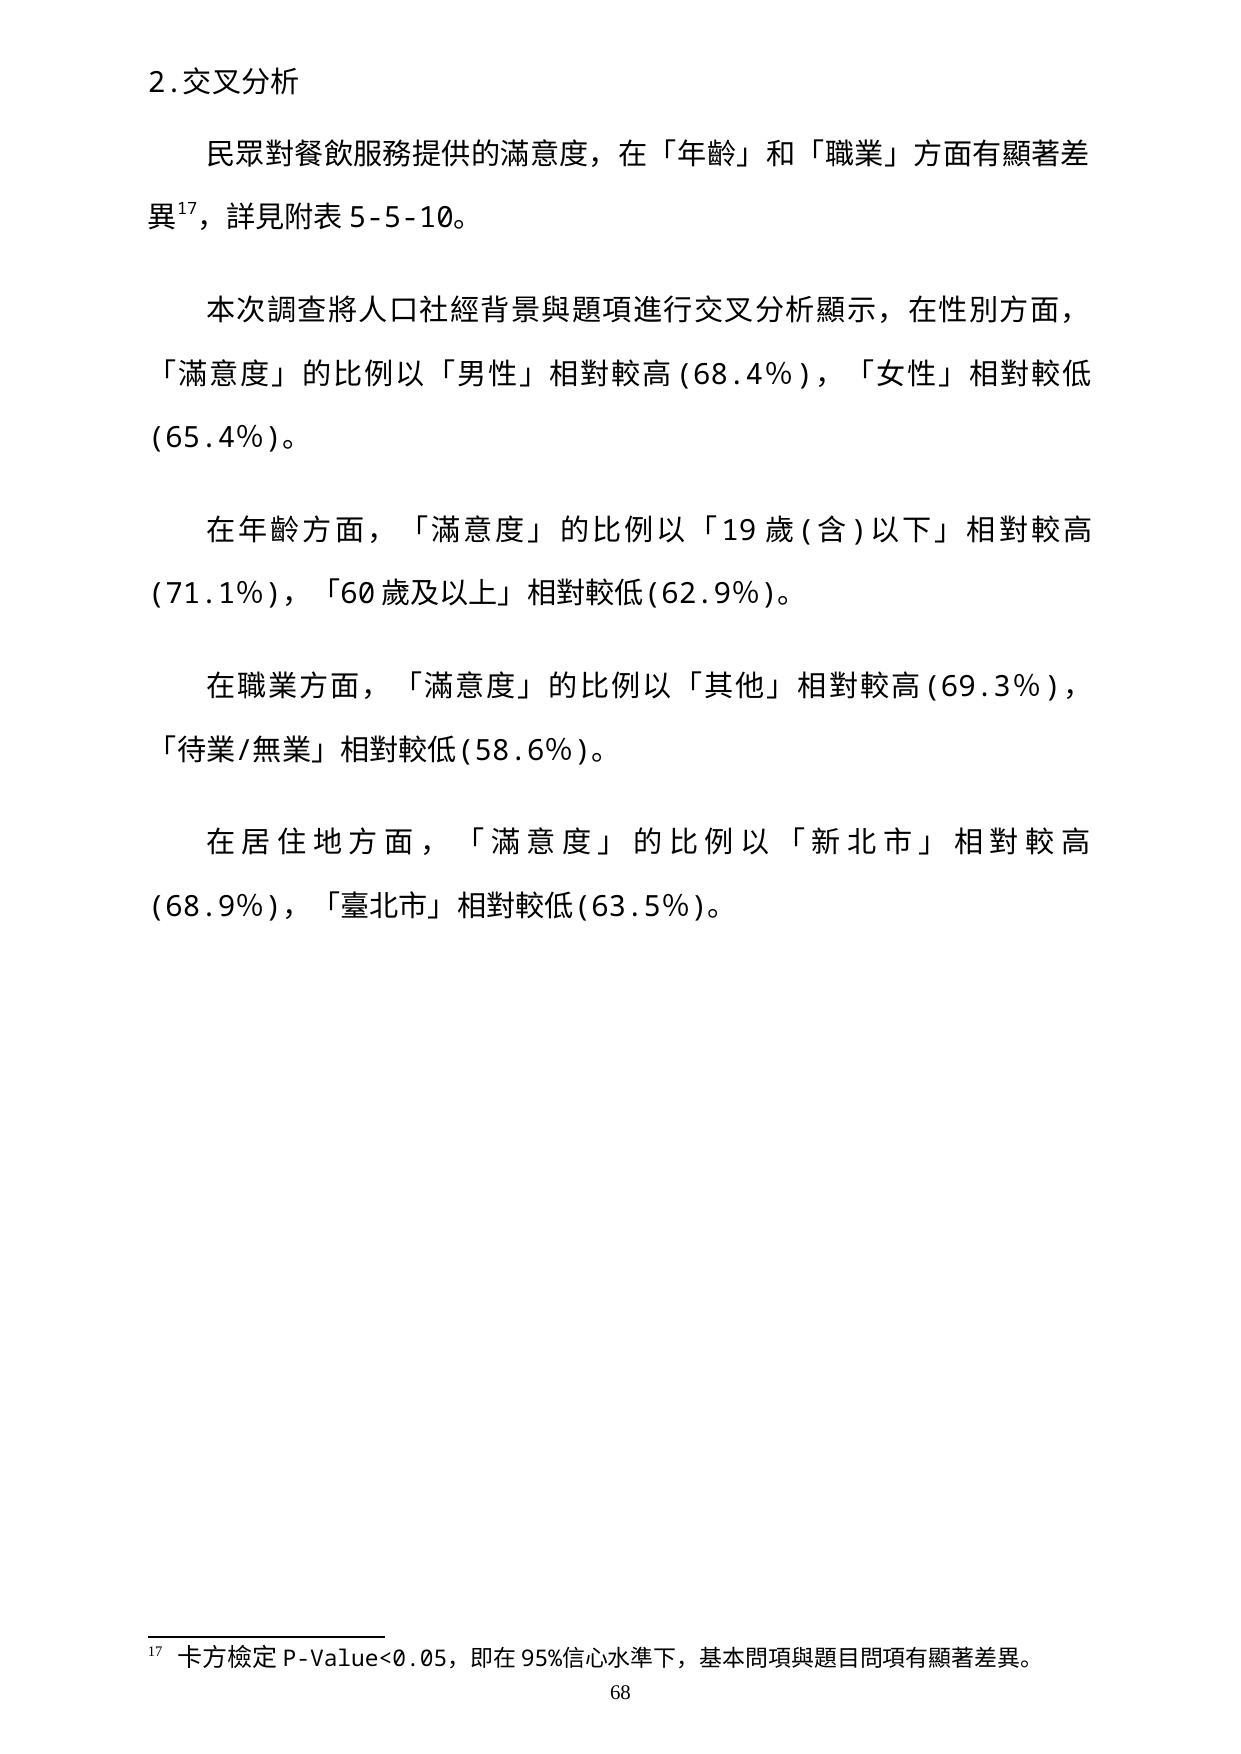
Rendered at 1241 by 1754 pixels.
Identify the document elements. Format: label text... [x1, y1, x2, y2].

text 卡方檢定P-Value<0.05，即在95%信心水準下，基本問項與題目問項有顯著差異。 [148, 1643, 1092, 1672]
text 2.交叉分析 [148, 59, 1092, 101]
text 在職業方面，「滿意度」的比例以「其他」相對較高(69.3％)，「待業/無業」相對較低(58.6％)。 [148, 663, 1092, 769]
text 在年齡方面，「滿意度」的比例以「19歲(含)以下」相對較高(71.1％)，「60歲及以上」相對較低(62.9％)。 [148, 506, 1092, 612]
text 在居住地方面，「滿意度」的比例以「新北市」相對較高(68.9％)，「臺北市」相對較低(63.5％)。 [148, 819, 1092, 925]
text 本次調查將人口社經背景與題項進行交叉分析顯示，在性別方面，「滿意度」的比例以「男性」相對較高(68.4％)，「女性」相對較低(65.4％)。 [148, 287, 1092, 456]
text 民眾對餐飲服務提供的滿意度，在「年齡」和「職業」方面有顯著差異，詳見附表5-5-10。 [148, 131, 1092, 236]
